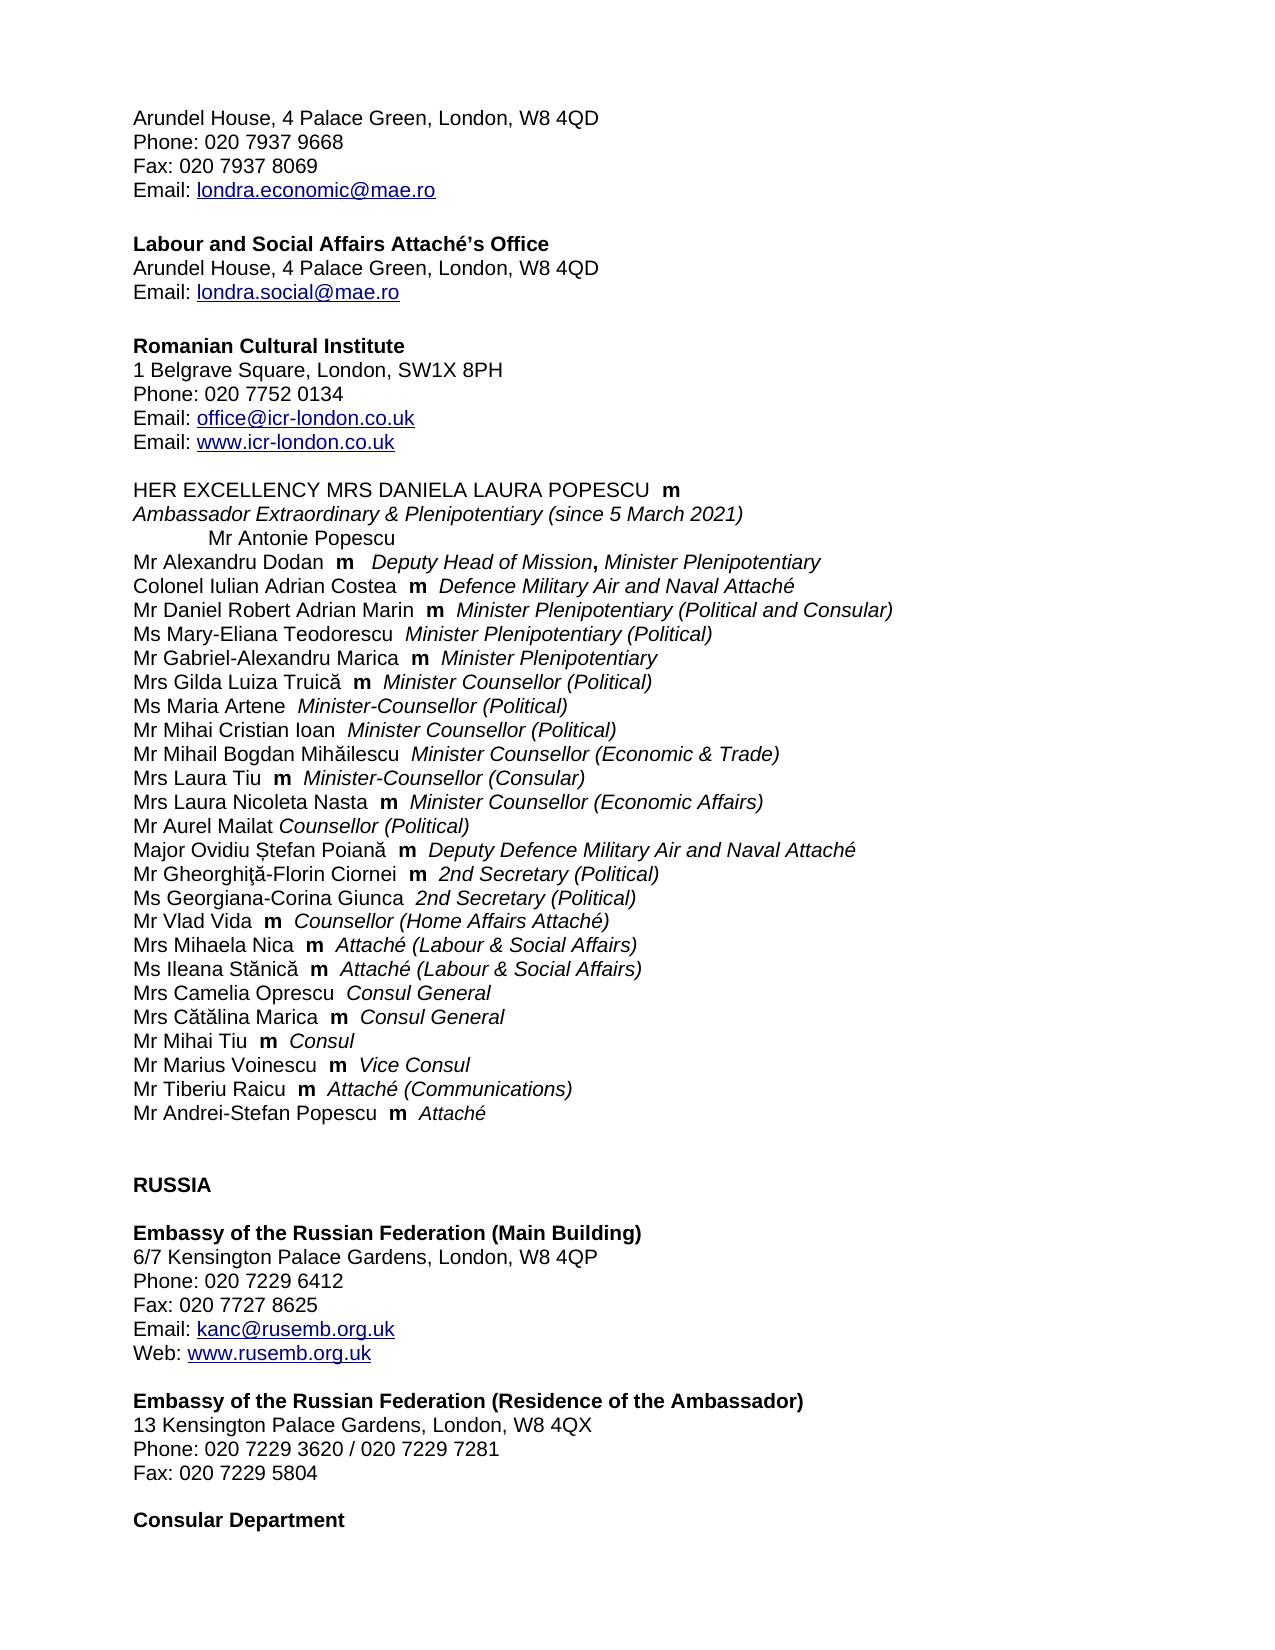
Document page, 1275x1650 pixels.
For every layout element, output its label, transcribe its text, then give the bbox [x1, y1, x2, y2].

text Fax: 020 7937 8069 [133, 153, 1181, 177]
text RUSSIA [133, 1173, 1181, 1197]
text Mr Vlad Vida m Counsellor (Home Affairs Attaché) [133, 909, 1181, 933]
text Mrs Laura Tiu m Minister-Counsellor (Consular) [133, 766, 1181, 789]
text Web: www.rusemb.org.uk [133, 1341, 1181, 1364]
text Ms Ileana Stănică m Attaché (Labour & Social Affairs) [133, 957, 1181, 981]
text Embassy of the Russian Federation (Residence of the Ambassador) [133, 1388, 1181, 1412]
text Fax: 020 7727 8625 [133, 1293, 1181, 1317]
text Arundel House, 4 Palace Green, London, W8 4QD [133, 106, 1181, 129]
text Arundel House, 4 Palace Green, London, W8 4QD [133, 256, 1181, 280]
text Ms Georgiana-Corina Giunca 2nd Secretary (Political) [133, 885, 1181, 909]
text Mr Andrei-Stefan Popescu m Attaché [133, 1101, 1181, 1125]
text 1 Belgrave Square, London, SW1X 8PH [133, 358, 1181, 382]
text Mrs Gilda Luiza Truică m Minister Counsellor (Political) [133, 670, 1181, 694]
text Email: londra.economic@mae.ro [133, 177, 1181, 201]
text Ms Maria Artene Minister-Counsellor (Political) [133, 694, 1181, 718]
text Mr Daniel Robert Adrian Marin m Minister Plenipotentiary (Political and Consular) [133, 598, 1181, 622]
text 13 Kensington Palace Gardens, London, W8 4QX [133, 1412, 1181, 1436]
text Mr Aurel Mailat Counsellor (Political) [133, 813, 1181, 837]
text Ms Mary-Eliana Teodorescu Minister Plenipotentiary (Political) [133, 622, 1181, 646]
text Email: londra.social@mae.ro [133, 280, 1181, 304]
text Major Ovidiu Ștefan Poiană m Deputy Defence Military Air and Naval Attaché [133, 837, 1181, 861]
text Mrs Cătălina Marica m Consul General [133, 1005, 1181, 1029]
text Mr Mihail Bogdan Mihăilescu Minister Counsellor (Economic & Trade) [133, 742, 1181, 766]
text Email: kanc@rusemb.org.uk [133, 1317, 1181, 1341]
text Mr Mihai Tiu m Consul [133, 1029, 1181, 1053]
text Ambassador Extraordinary & Plenipotentiary (since 5 March 2021) [133, 502, 1181, 526]
text Mr Tiberiu Raicu m Attaché (Communications) [133, 1077, 1181, 1101]
text Mr Antonie Popescu [133, 526, 1181, 550]
text HER EXCELLENCY MRS DANIELA LAURA POPESCU m [133, 478, 1181, 502]
text Mrs Mihaela Nica m Attaché (Labour & Social Affairs) [133, 933, 1181, 957]
text Romanian Cultural Institute [133, 334, 1181, 358]
text Mr Marius Voinescu m Vice Consul [133, 1053, 1181, 1077]
text 6/7 Kensington Palace Gardens, London, W8 4QP [133, 1245, 1181, 1269]
text Mr Gabriel-Alexandru Marica m Minister Plenipotentiary [133, 646, 1181, 670]
text Email: www.icr-london.co.uk [133, 430, 1181, 454]
text Colonel Iulian Adrian Costea m Defence Military Air and Naval Attaché [133, 574, 1181, 598]
text Mr Gheorghiţă-Florin Ciornei m 2nd Secretary (Political) [133, 861, 1181, 885]
text Phone: 020 7752 0134 [133, 382, 1181, 406]
text Mrs Camelia Oprescu Consul General [133, 981, 1181, 1005]
text Email: office@icr-london.co.uk [133, 406, 1181, 430]
text Mr Mihai Cristian Ioan Minister Counsellor (Political) [133, 718, 1181, 742]
text Labour and Social Affairs Attaché’s Office [133, 232, 1181, 256]
text Phone: 020 7229 3620 / 020 7229 7281 [133, 1436, 1181, 1460]
text Mrs Laura Nicoleta Nasta m Minister Counsellor (Economic Affairs) [133, 789, 1181, 813]
text Fax: 020 7229 5804 [133, 1460, 1181, 1484]
text Phone: 020 7229 6412 [133, 1269, 1181, 1293]
text Embassy of the Russian Federation (Main Building) [133, 1221, 1181, 1245]
text Consular Department [133, 1508, 1181, 1532]
text Phone: 020 7937 9668 [133, 129, 1181, 153]
text Mr Alexandru Dodan m Deputy Head of Mission, Minister Plenipotentiary [133, 550, 1181, 574]
